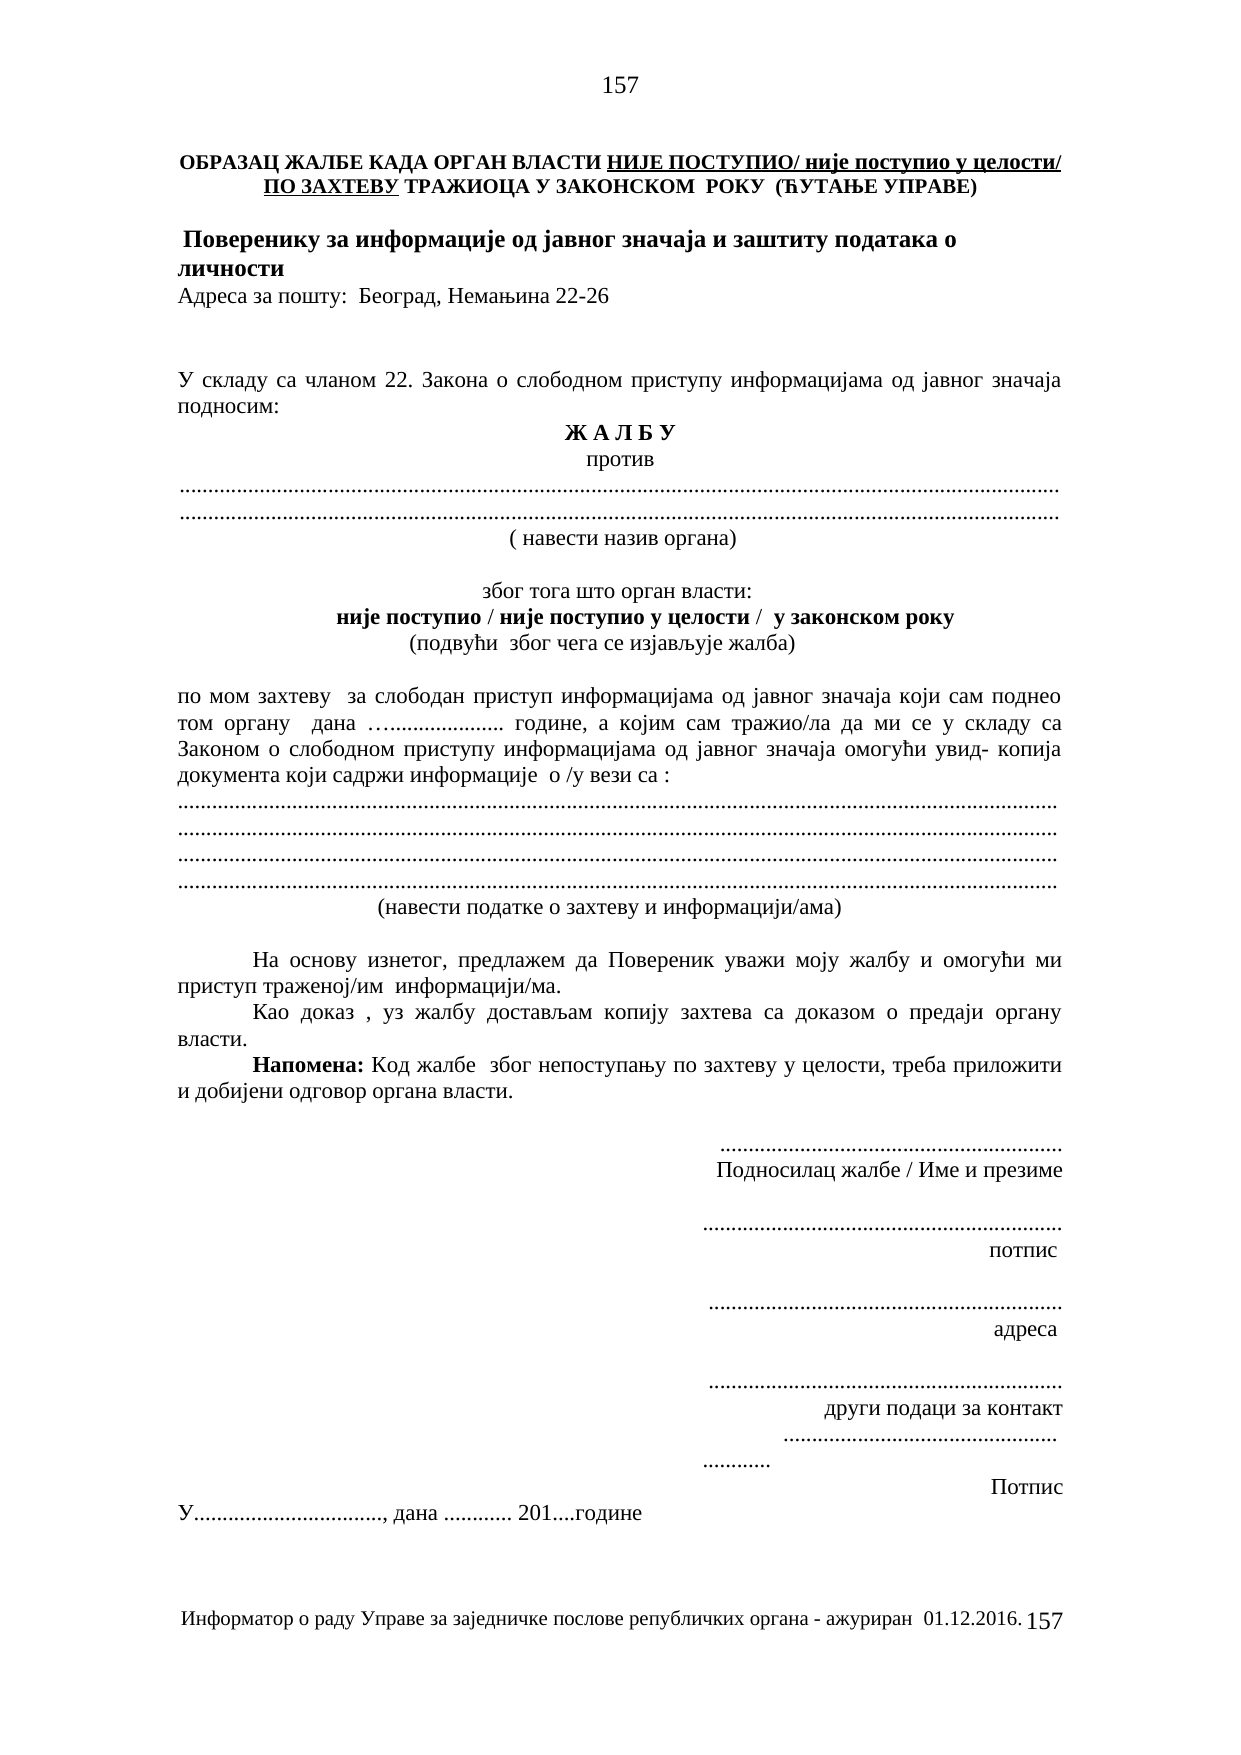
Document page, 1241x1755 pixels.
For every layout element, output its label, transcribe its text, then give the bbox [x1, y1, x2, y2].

text по мом захтеву за слободан приступ информацијама од јавног значаја који сам поднео том органу дана ….................... године, а којим сам тражио/ла да ми се у складу са Законом о слободном приступу информацијама од јавног значаја омогући увид- копија документа који садржи информације о /у вези са : [177, 682, 1063, 788]
text .............................................................. други подаци за контакт [302, 1367, 1063, 1420]
text Напомена: Код жалбе због непоступању по захтеву у целости, треба приложити и добијени одговор органа власти. [177, 1051, 1063, 1104]
text Као доказ , уз жалбу достављам копију захтева са доказом о предаји органу власти. [177, 998, 1063, 1051]
text ОБРАЗАЦ ЖАЛБЕ КАДА ОРГАН ВЛАСТИ НИЈЕ ПОСТУПИО/ није поступио у целости/ ПО ЗАХТЕВУ ТРАЖИОЦА У ЗАКОНСКОМ РОКУ (ЋУТАЊЕ УПРАВЕ) [177, 148, 1063, 198]
text Повереникy за информације од јавног значаја и заштиту података о личности [177, 224, 1063, 282]
text Подносилац жалбе / Име и презиме [702, 1157, 1063, 1183]
text У................................., дана ............ 201....године [177, 1499, 1063, 1526]
text .............................................................. адреса [302, 1288, 1063, 1341]
text .......................................................................................................................................................... [177, 814, 1063, 840]
text ( навести назив органа) [177, 524, 1063, 550]
text У складу са чланом 22. Закона о слободном приступу информацијама од јавног значаја подносим: [177, 366, 1063, 419]
text На основу изнетог, предлажем да Повереник уважи моју жалбу и омогући ми приступ траженој/им информацији/ма. [177, 946, 1063, 998]
text Потпис [702, 1473, 1063, 1499]
text Адреса за пошту: Београд, Немањина 22-26 [177, 282, 1063, 308]
text против [177, 445, 1063, 471]
text није поступио / није поступио у целости / у законском року [227, 603, 1063, 629]
text (подвући због чега се изјављује жалба) [215, 629, 1063, 656]
text .......................................................................................................................................................... [177, 840, 1063, 867]
text .......................................................................................................................................................... [177, 471, 1063, 498]
text .......................................................................................................................................................... [177, 498, 1063, 524]
text Ж А Л Б У [177, 419, 1063, 445]
text (навести податке о захтеву и информацији/ама) [177, 893, 1063, 919]
text због тога што орган власти: [177, 577, 1063, 603]
text .......................................................................................................................................................... [177, 788, 1063, 814]
text .......................................................................................................................................................... [177, 867, 1063, 893]
text ............................................................ [177, 1420, 1063, 1473]
text ............................................................... потпис [702, 1209, 1063, 1262]
text ............................................................ [702, 1130, 1063, 1157]
